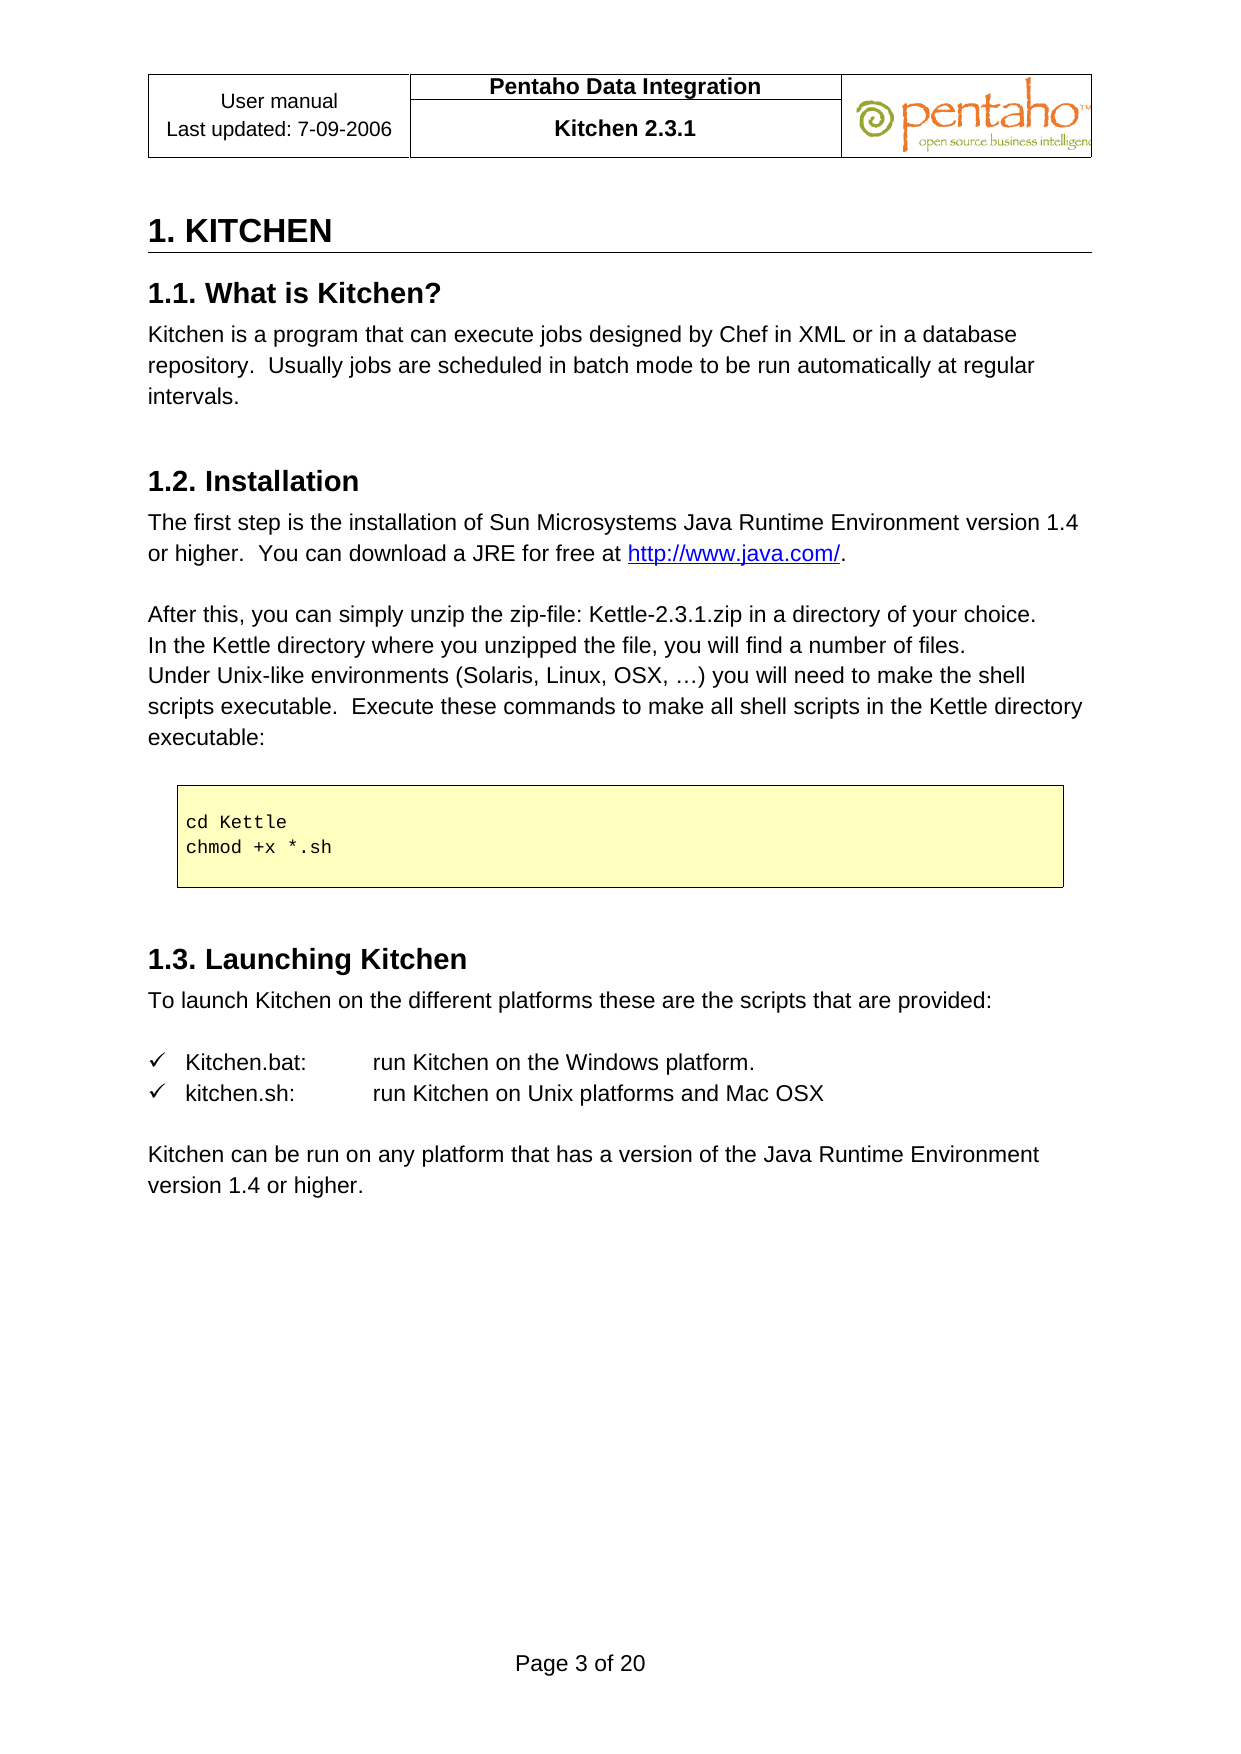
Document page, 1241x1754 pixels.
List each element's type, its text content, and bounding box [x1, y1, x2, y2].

subtitle What is Kitchen? [148, 277, 1092, 310]
text In the Kettle directory where you unzipped the file, you will find a number of files. [148, 632, 1092, 658]
text Kitchen can be run on any platform that has a version of the Java Runtime Environment version 1.4 or higher. [148, 1142, 1092, 1198]
text Under Unix-like environments (Solaris, Linux, OSX, …) you will need to make the shell scripts executable. Execute these commands to make all shell scripts in the Kettle directory executable: [148, 663, 1092, 750]
text To launch Kitchen on the different platforms these are the scripts that are provided: [148, 988, 1092, 1014]
text The first step is the installation of Sun Microsystems Java Runtime Environment version 1.4 or higher. You can download a JRE for free at http://www.java.com/. [148, 510, 1092, 566]
text chmod +x *.sh [178, 836, 1063, 860]
subtitle Kitchen [148, 213, 1092, 252]
subtitle Launching Kitchen [148, 943, 1092, 976]
text Kitchen is a program that can execute jobs designed by Chef in XML or in a database repository. Usually jobs are scheduled in batch mode to be run automatically at regular intervals. [148, 322, 1092, 409]
list kitchen.sh: run Kitchen on Unix platforms and Mac OSX [148, 1080, 1092, 1106]
text cd Kettle [178, 811, 1063, 834]
subtitle Installation [148, 464, 1092, 497]
text After this, you can simply unzip the zip-file: Kettle-2.3.1.zip in a directory of your choice. [148, 602, 1092, 627]
list Kitchen.bat: run Kitchen on the Windows platform. [148, 1049, 1092, 1075]
